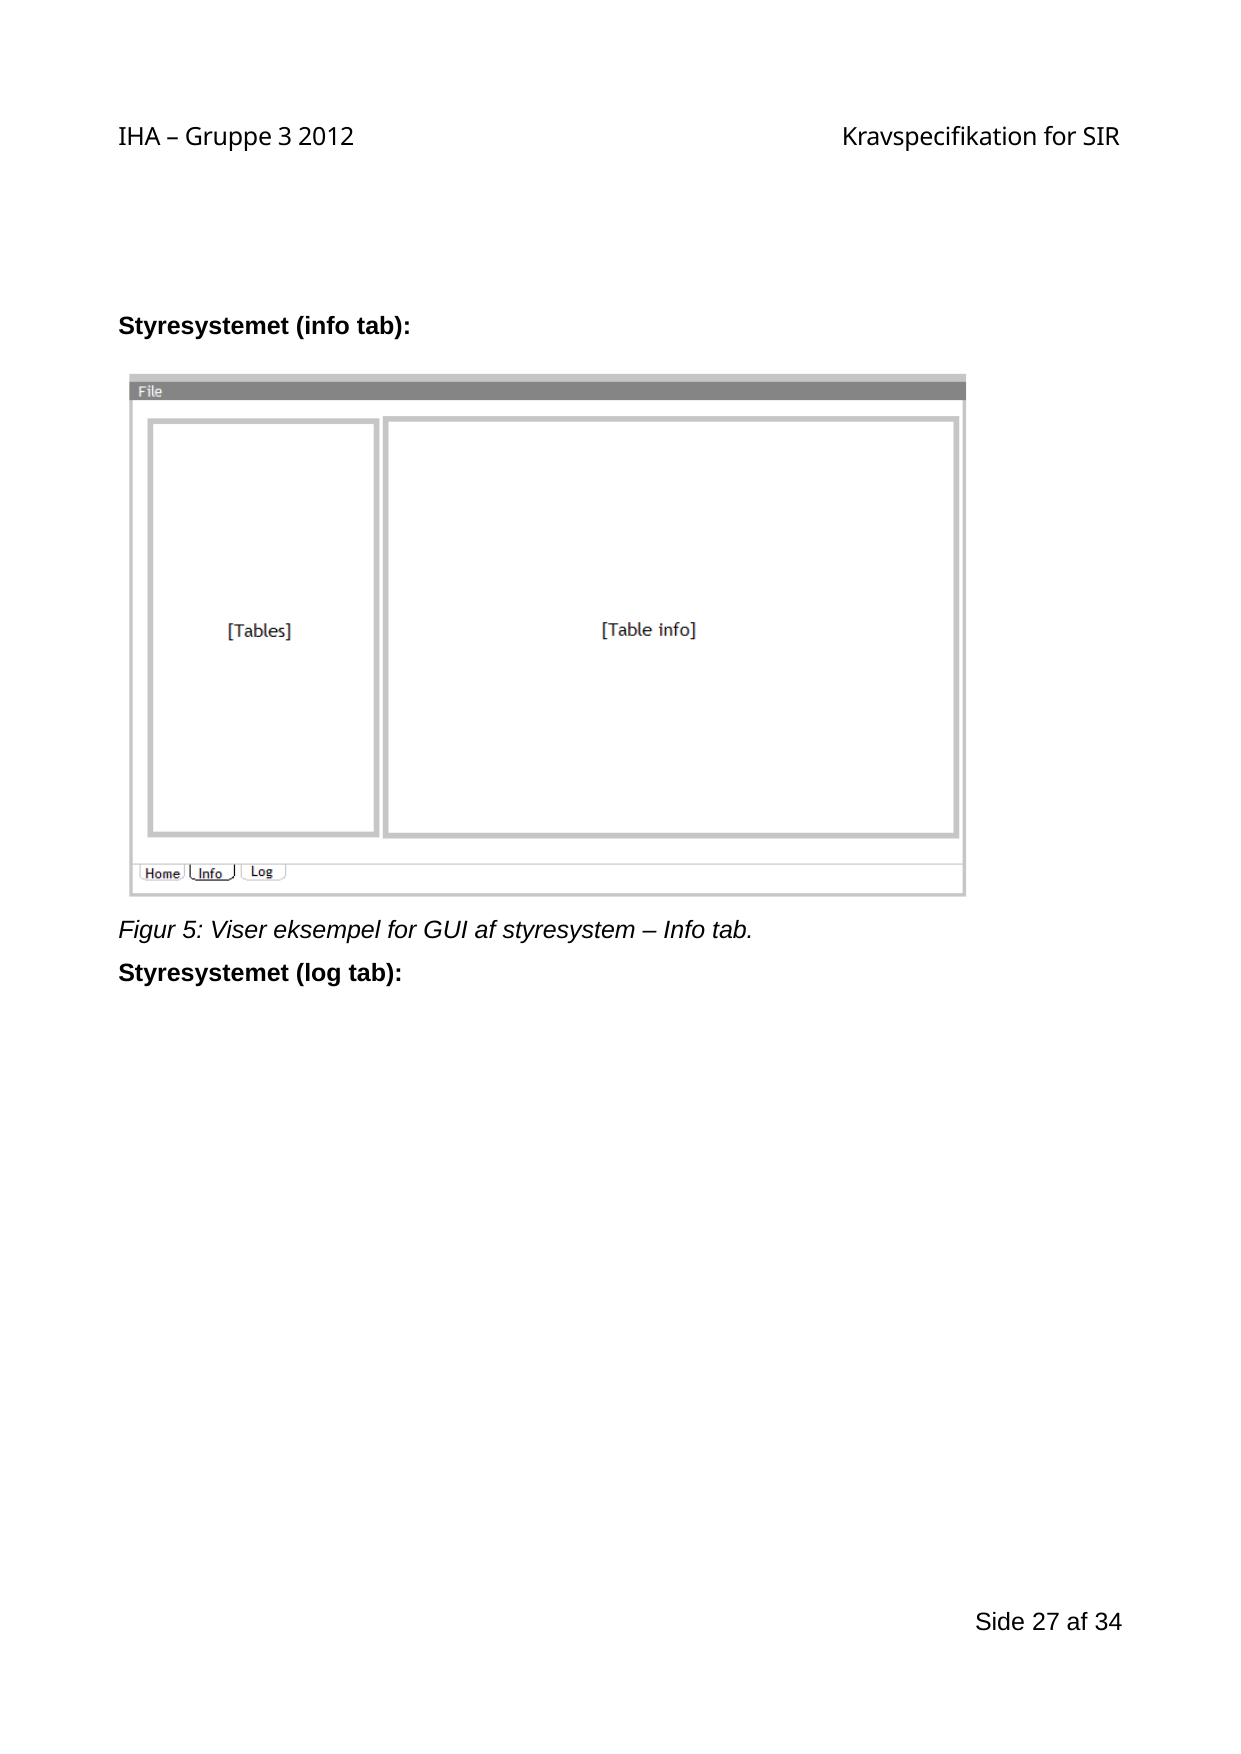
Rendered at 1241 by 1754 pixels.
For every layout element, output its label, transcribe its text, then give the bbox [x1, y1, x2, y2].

text [118, 354, 1122, 366]
text Styresystemet (log tab): [118, 944, 1122, 987]
text Styresystemet (info tab): [118, 311, 1122, 340]
text Figur 5: Viser eksempel for GUI af styresystem – Info tab. [118, 916, 1122, 944]
picture [118, 366, 1123, 916]
